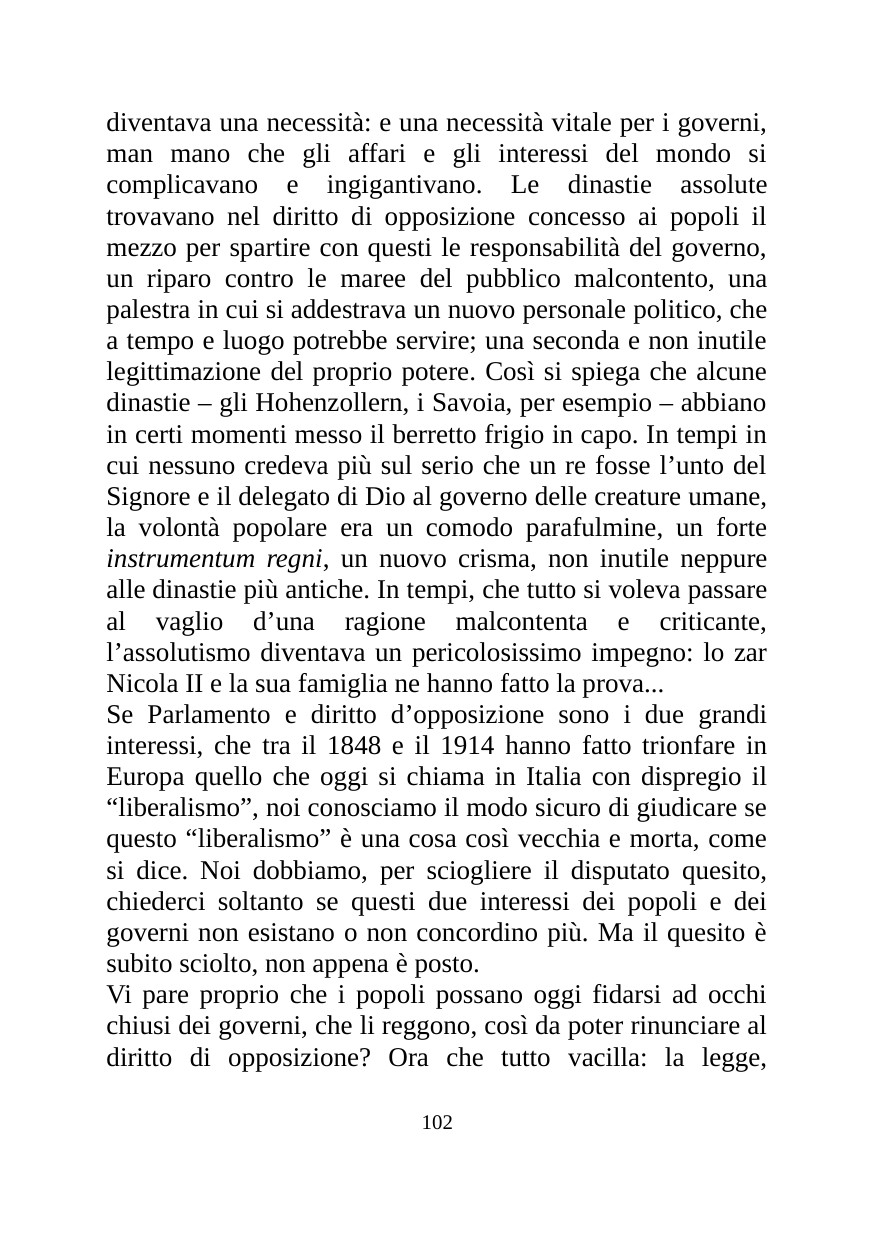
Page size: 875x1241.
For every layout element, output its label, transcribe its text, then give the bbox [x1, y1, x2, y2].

text diventava una necessità: e una necessità vitale per i governi, man mano che gli affari e gli interessi del mondo si complicavano e ingigantivano. Le dinastie assolute trovavano nel diritto di opposizione concesso ai popoli il mezzo per spartire con questi le responsabilità del governo, un riparo contro le maree del pubblico malcontento, una palestra in cui si addestrava un nuovo personale politico, che a tempo e luogo potrebbe servire; una seconda e non inutile legittimazione del proprio potere. Così si spiega che alcune dinastie – gli Hohenzollern, i Savoia, per esempio – abbiano in certi momenti messo il berretto frigio in capo. In tempi in cui nessuno credeva più sul serio che un re fosse l’unto del Signore e il delegato di Dio al governo delle creature umane, la volontà popolare era un comodo parafulmine, un forte instrumentum regni, un nuovo crisma, non inutile neppure alle dinastie più antiche. In tempi, che tutto si voleva passare al vaglio d’una ragione malcontenta e criticante, l’assolutismo diventava un pericolosissimo impegno: lo zar Nicola II e la sua famiglia ne hanno fatto la prova... [106, 106, 768, 698]
text Se Parlamento e diritto d’opposizione sono i due grandi interessi, che tra il 1848 e il 1914 hanno fatto trionfare in Europa quello che oggi si chiama in Italia con dispregio il “liberalismo”, noi conosciamo il modo sicuro di giudicare se questo “liberalismo” è una cosa così vecchia e morta, come si dice. Noi dobbiamo, per sciogliere il disputato quesito, chiederci soltanto se questi due interessi dei popoli e dei governi non esistano o non concordino più. Ma il quesito è subito sciolto, non appena è posto. [106, 698, 768, 978]
text Vi pare proprio che i popoli possano oggi fidarsi ad occhi chiusi dei governi, che li reggono, così da poter rinunciare al diritto di opposizione? Ora che tutto vacilla: la legge, [106, 978, 768, 1072]
